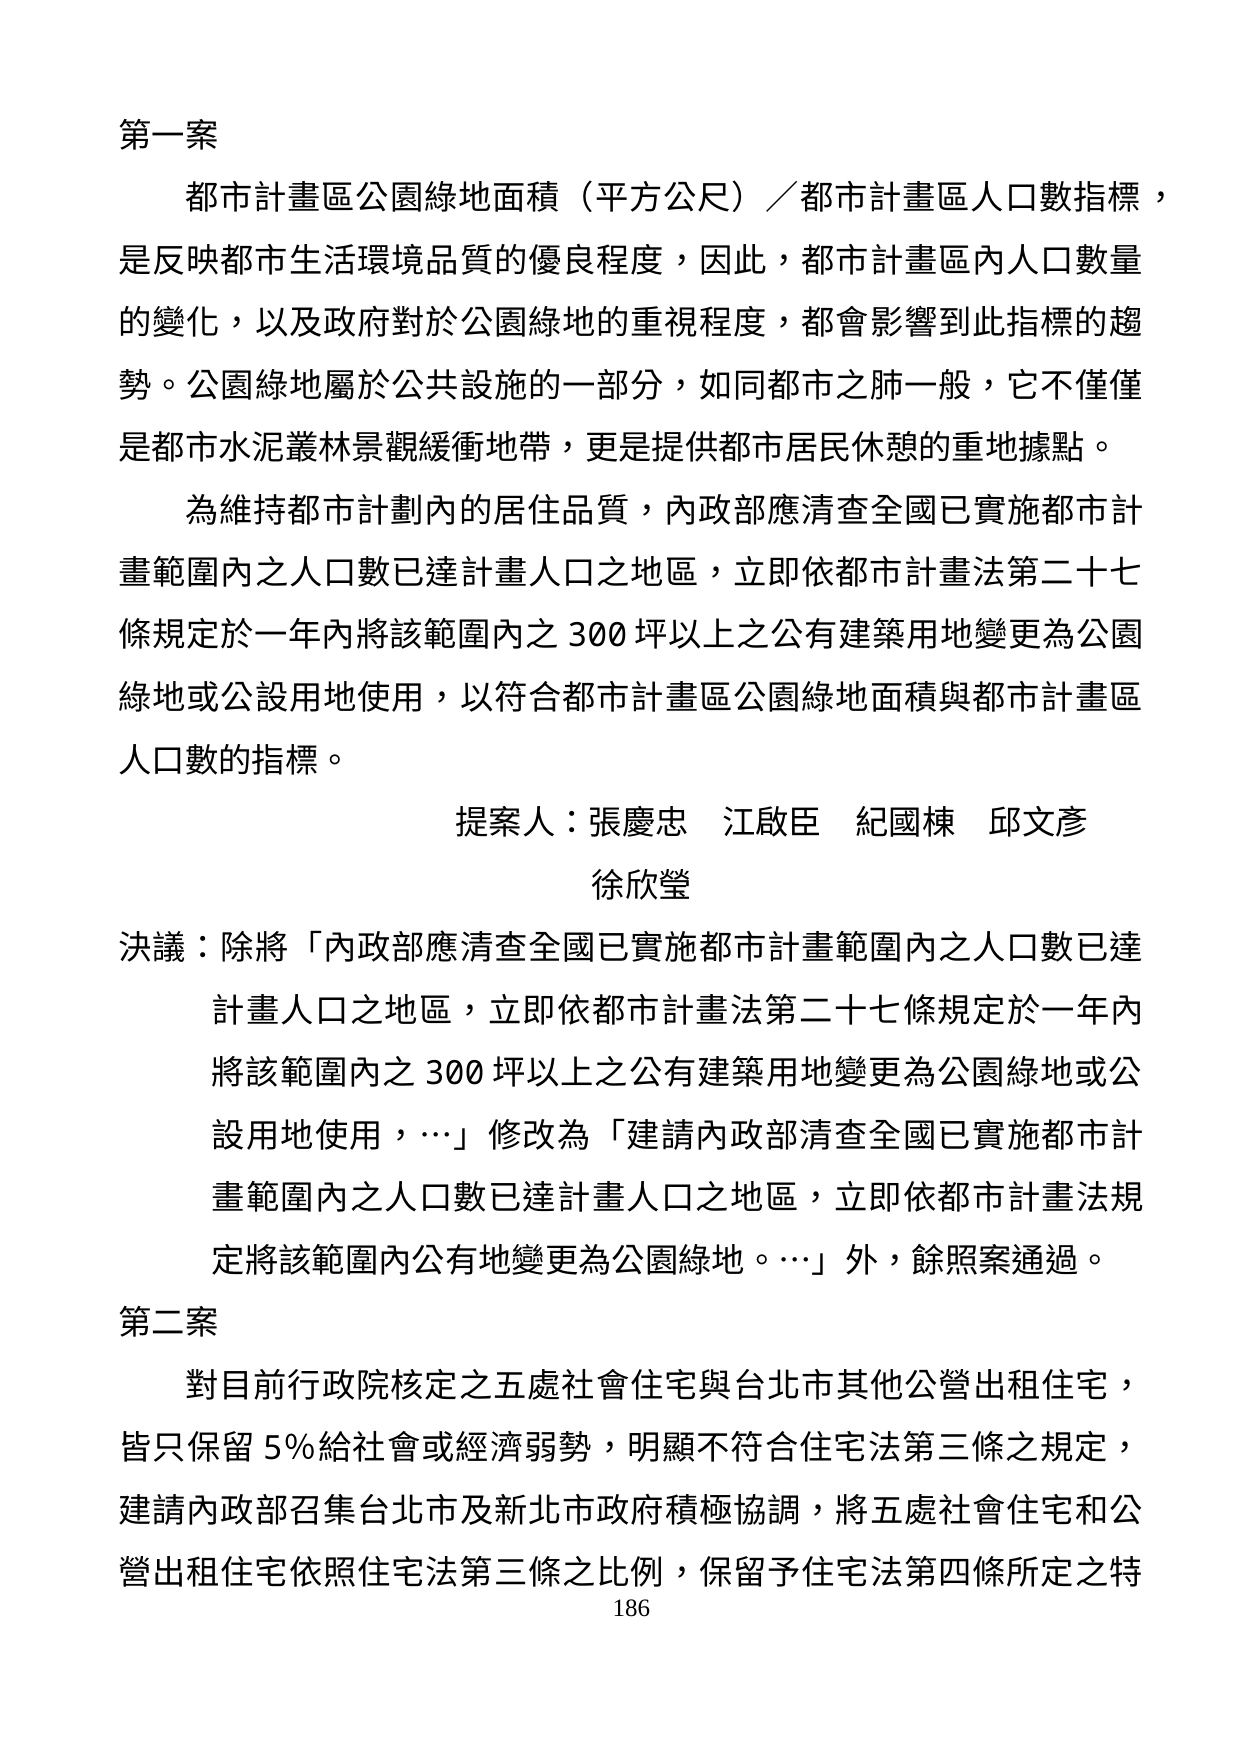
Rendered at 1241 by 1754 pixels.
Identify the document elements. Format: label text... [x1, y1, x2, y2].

text 為維持都市計劃內的居住品質，內政部應清查全國已實施都市計畫範圍內之人口數已達計畫人口之地區，立即依都市計畫法第二十七條規定於一年內將該範圍內之300坪以上之公有建築用地變更為公園綠地或公設用地使用，以符合都市計畫區公園綠地面積與都市計畫區人口數的指標。 [118, 466, 1144, 778]
text 對目前行政院核定之五處社會住宅與台北市其他公營出租住宅，皆只保留5％給社會或經濟弱勢，明顯不符合住宅法第三條之規定，建請內政部召集台北市及新北市政府積極協調，將五處社會住宅和公營出租住宅依照住宅法第三條之比例，保留予住宅法第四條所定之特 [118, 1341, 1144, 1591]
text 徐欣瑩 [118, 841, 1157, 903]
text 決議：除將「內政部應清查全國已實施都市計畫範圍內之人口數已達計畫人口之地區，立即依都市計畫法第二十七條規定於一年內將該範圍內之300坪以上之公有建築用地變更為公園綠地或公設用地使用，…」修改為「建請內政部清查全國已實施都市計畫範圍內之人口數已達計畫人口之地區，立即依都市計畫法規定將該範圍內公有地變更為公園綠地。…」外，餘照案通過。 [118, 903, 1144, 1278]
text 提案人：張慶忠 江啟臣 紀國棟 邱文彥 [118, 778, 1157, 841]
text 第二案 [118, 1278, 1144, 1341]
text 第一案 [118, 91, 1144, 153]
text 都市計畫區公園綠地面積（平方公尺）／都市計畫區人口數指標，是反映都市生活環境品質的優良程度，因此，都市計畫區內人口數量的變化，以及政府對於公園綠地的重視程度，都會影響到此指標的趨勢。公園綠地屬於公共設施的一部分，如同都市之肺一般，它不僅僅是都市水泥叢林景觀緩衝地帶，更是提供都市居民休憩的重地據點。 [118, 153, 1144, 466]
